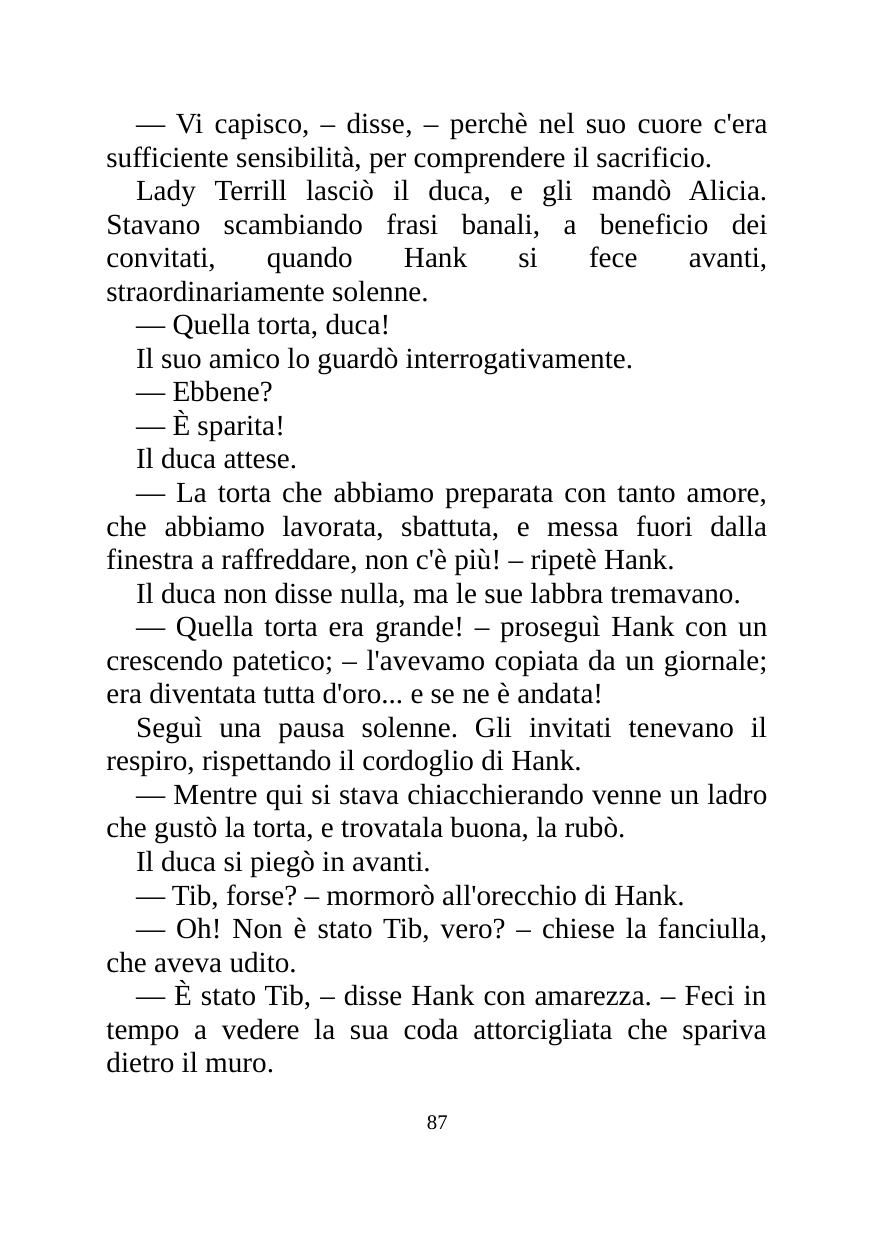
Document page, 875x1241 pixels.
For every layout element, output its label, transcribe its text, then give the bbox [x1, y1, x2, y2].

text — Oh! Non è stato Tib, vero? – chiese la fanciulla, che aveva udito. [106, 911, 768, 978]
text — Mentre qui si stava chiacchierando venne un ladro che gustò la torta, e trovatala buona, la rubò. [106, 777, 768, 844]
text Il duca attese. [106, 442, 768, 475]
text — Quella torta, duca! [106, 307, 768, 341]
text — È sparita! [106, 408, 768, 442]
text Seguì una pausa solenne. Gli invitati tenevano il respiro, rispettando il cordoglio di Hank. [106, 710, 768, 777]
text Il duca non disse nulla, ma le sue labbra tremavano. [106, 576, 768, 609]
text — È stato Tib, – disse Hank con amarezza. – Feci in tempo a vedere la sua coda attorcigliata che spariva dietro il muro. [106, 978, 768, 1079]
text — Ebbene? [106, 374, 768, 408]
text Lady Terrill lasciò il duca, e gli mandò Alicia. Stavano scambiando frasi banali, a beneficio dei convitati, quando Hank si fece avanti, straordinariamente solenne. [106, 173, 768, 307]
text — Quella torta era grande! – proseguì Hank con un crescendo patetico; – l'avevamo copiata da un giornale; era diventata tutta d'oro... e se ne è andata! [106, 609, 768, 710]
text — La torta che abbiamo preparata con tanto amore, che abbiamo lavorata, sbattuta, e messa fuori dalla finestra a raffreddare, non c'è più! – ripetè Hank. [106, 475, 768, 576]
text — Tib, forse? – mormorò all'orecchio di Hank. [106, 878, 768, 911]
text Il suo amico lo guardò interrogativamente. [106, 341, 768, 374]
text — Vi capisco, – disse, – perchè nel suo cuore c'era sufficiente sensibilità, per comprendere il sacrificio. [106, 106, 768, 173]
text Il duca si piegò in avanti. [106, 844, 768, 878]
